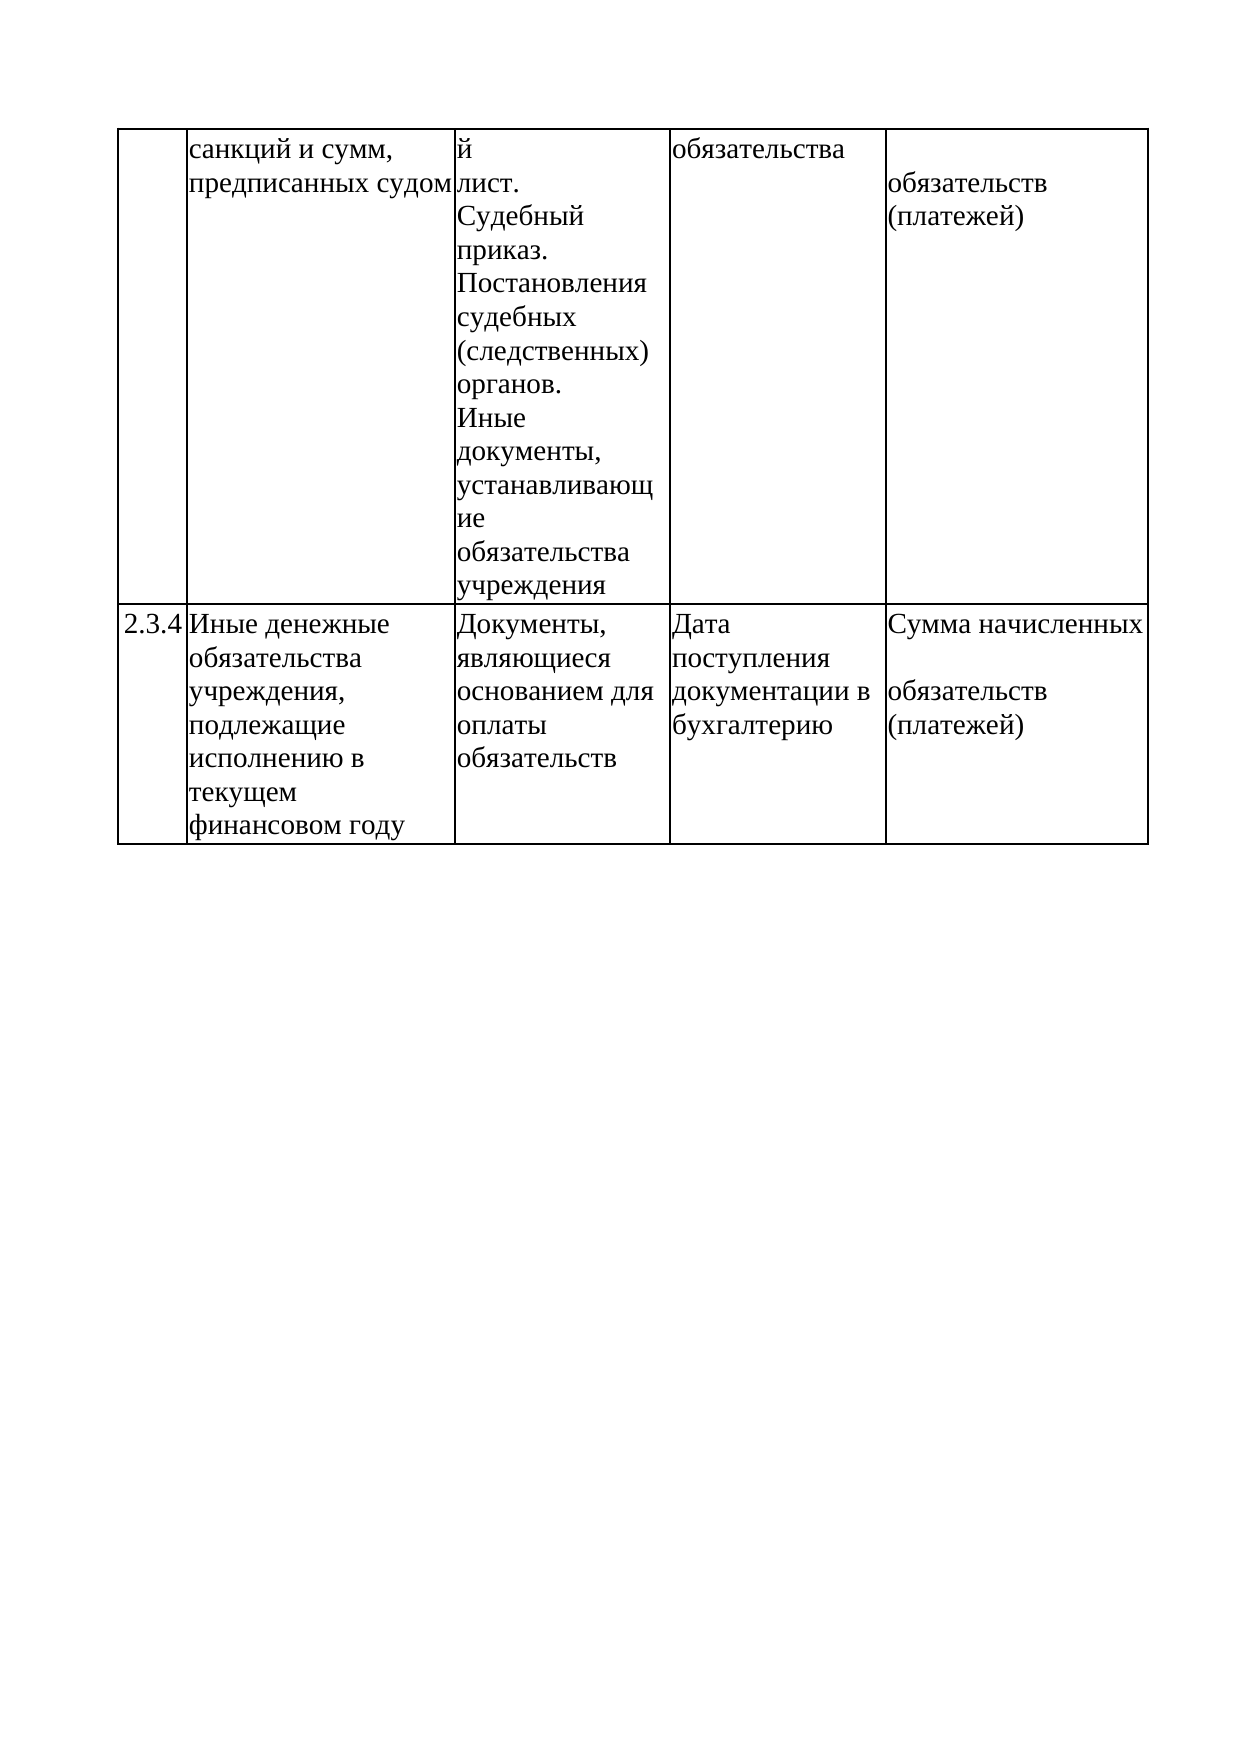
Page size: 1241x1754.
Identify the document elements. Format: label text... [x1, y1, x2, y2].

table_cell обязательства [671, 130, 885, 602]
table_cell Иные денежные обязательства учреждения, подлежащие исполнению в текущем финансовом году [188, 605, 454, 842]
table_cell й лист. Судебный приказ. Постановления судебных (следственных) органов. Иные документы, устанавливающие обязательства учреждения [456, 130, 669, 602]
table_cell [119, 130, 186, 602]
table_cell обязательств (платежей) [887, 130, 1147, 602]
table_cell 2.3.4 [119, 605, 186, 842]
table_cell Документы, являющиеся основанием для оплаты обязательств [456, 605, 669, 842]
table_cell Дата поступления документации в бухгалтерию [671, 605, 885, 842]
table_cell санкций и сумм, предписанных судом [188, 130, 454, 602]
table_cell Сумма начисленных обязательств (платежей) [887, 605, 1147, 842]
